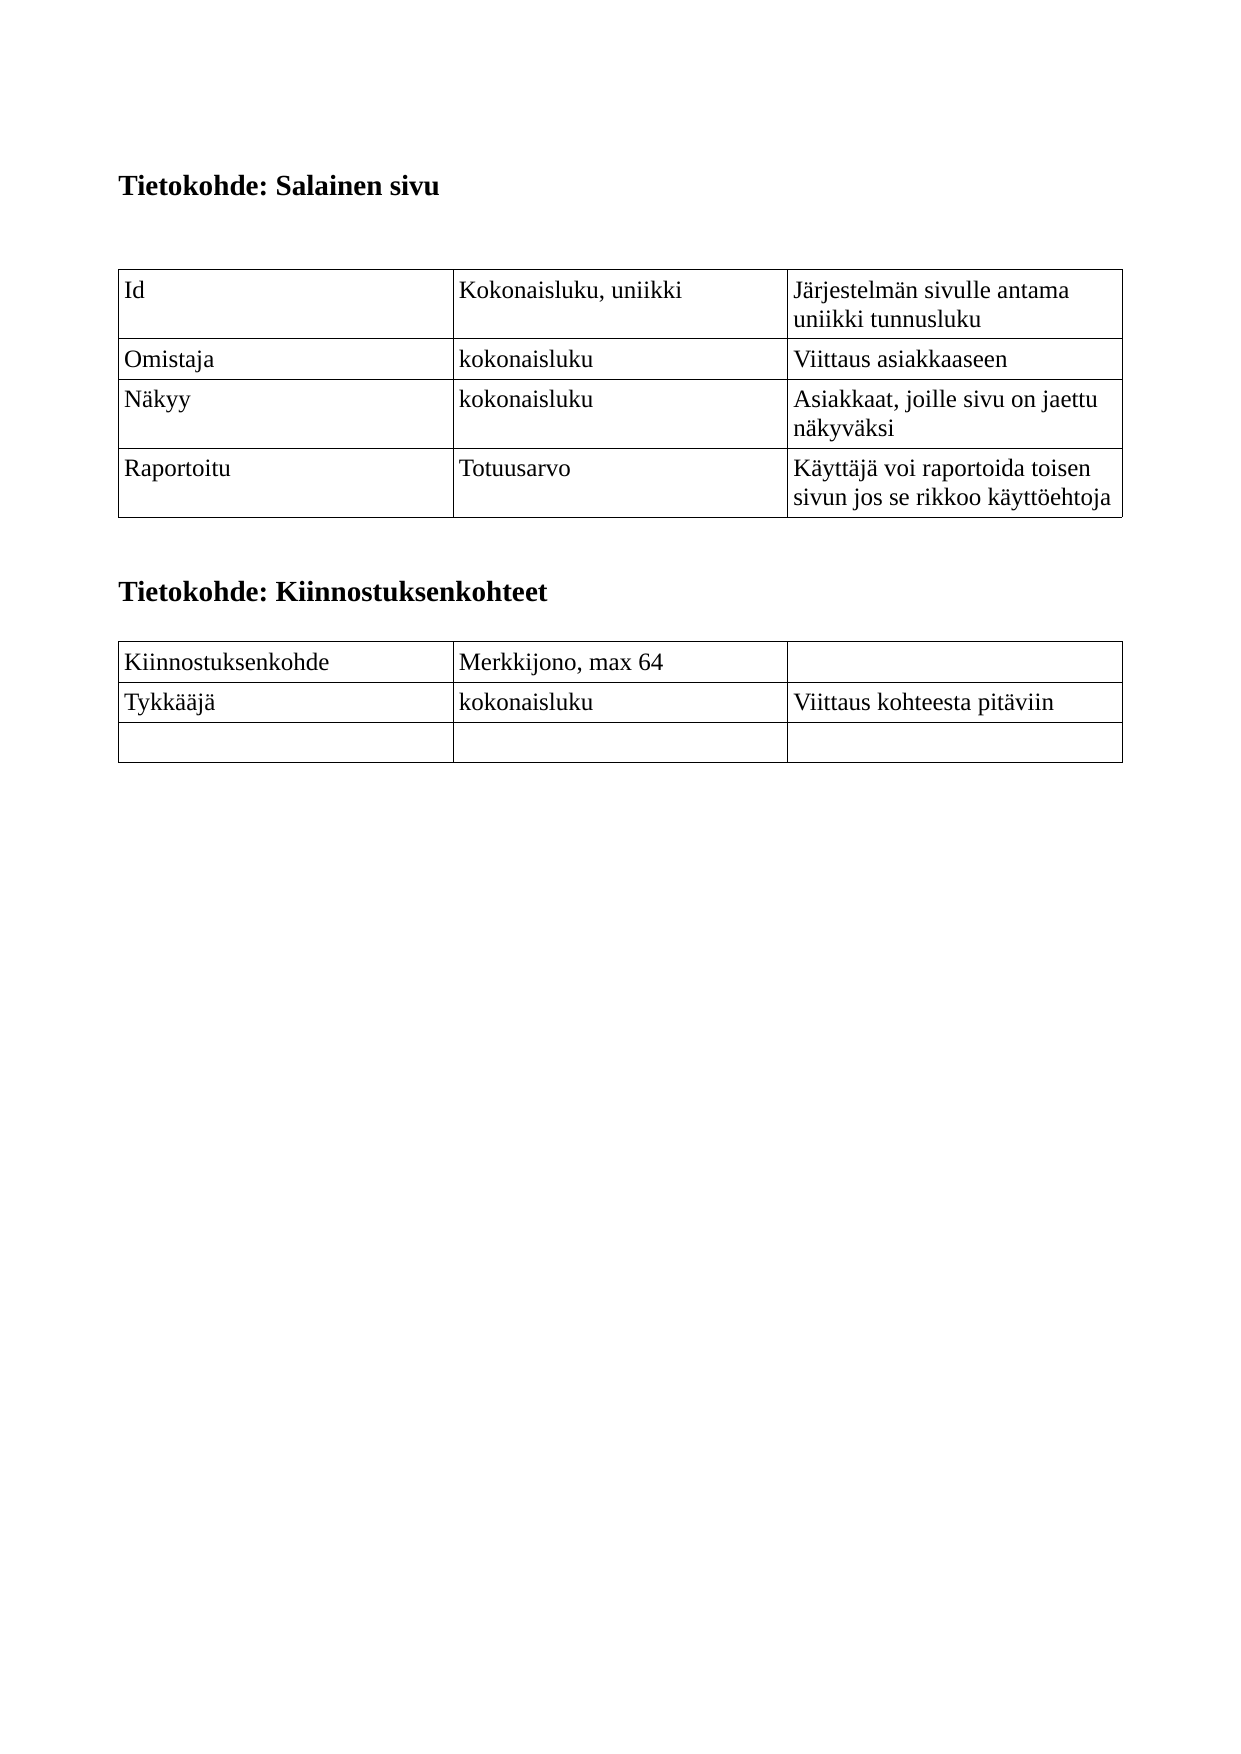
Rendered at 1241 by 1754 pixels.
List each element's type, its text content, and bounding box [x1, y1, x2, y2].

table_cell Omistaja [119, 339, 453, 378]
table_cell Tykkääjä [119, 683, 453, 722]
table_cell Asiakkaat, joille sivu on jaettu näkyväksi [788, 380, 1122, 447]
table_cell [788, 723, 1122, 762]
table_header Id [119, 270, 453, 338]
table_cell Viittaus kohteesta pitäviin [788, 683, 1122, 722]
table_header [788, 642, 1122, 682]
table_cell kokonaisluku [454, 683, 787, 722]
table_header Kokonaisluku, uniikki [454, 270, 787, 338]
table_header Merkkijono, max 64 [454, 642, 787, 682]
text Tietokohde: Kiinnostuksenkohteet [118, 574, 1122, 608]
table_cell [119, 723, 453, 762]
table_cell Viittaus asiakkaaseen [788, 339, 1122, 378]
text Tietokohde: Salainen sivu [118, 168, 1122, 202]
table_cell [454, 723, 787, 762]
table_header Kiinnostuksenkohde [119, 642, 453, 682]
table_cell Käyttäjä voi raportoida toisen sivun jos se rikkoo käyttöehtoja [788, 449, 1122, 517]
table_cell Raportoitu [119, 449, 453, 517]
table_cell kokonaisluku [454, 339, 787, 378]
table_cell kokonaisluku [454, 380, 787, 447]
table_header Järjestelmän sivulle antama uniikki tunnusluku [788, 270, 1122, 338]
table_cell Totuusarvo [454, 449, 787, 517]
table_cell Näkyy [119, 380, 453, 447]
